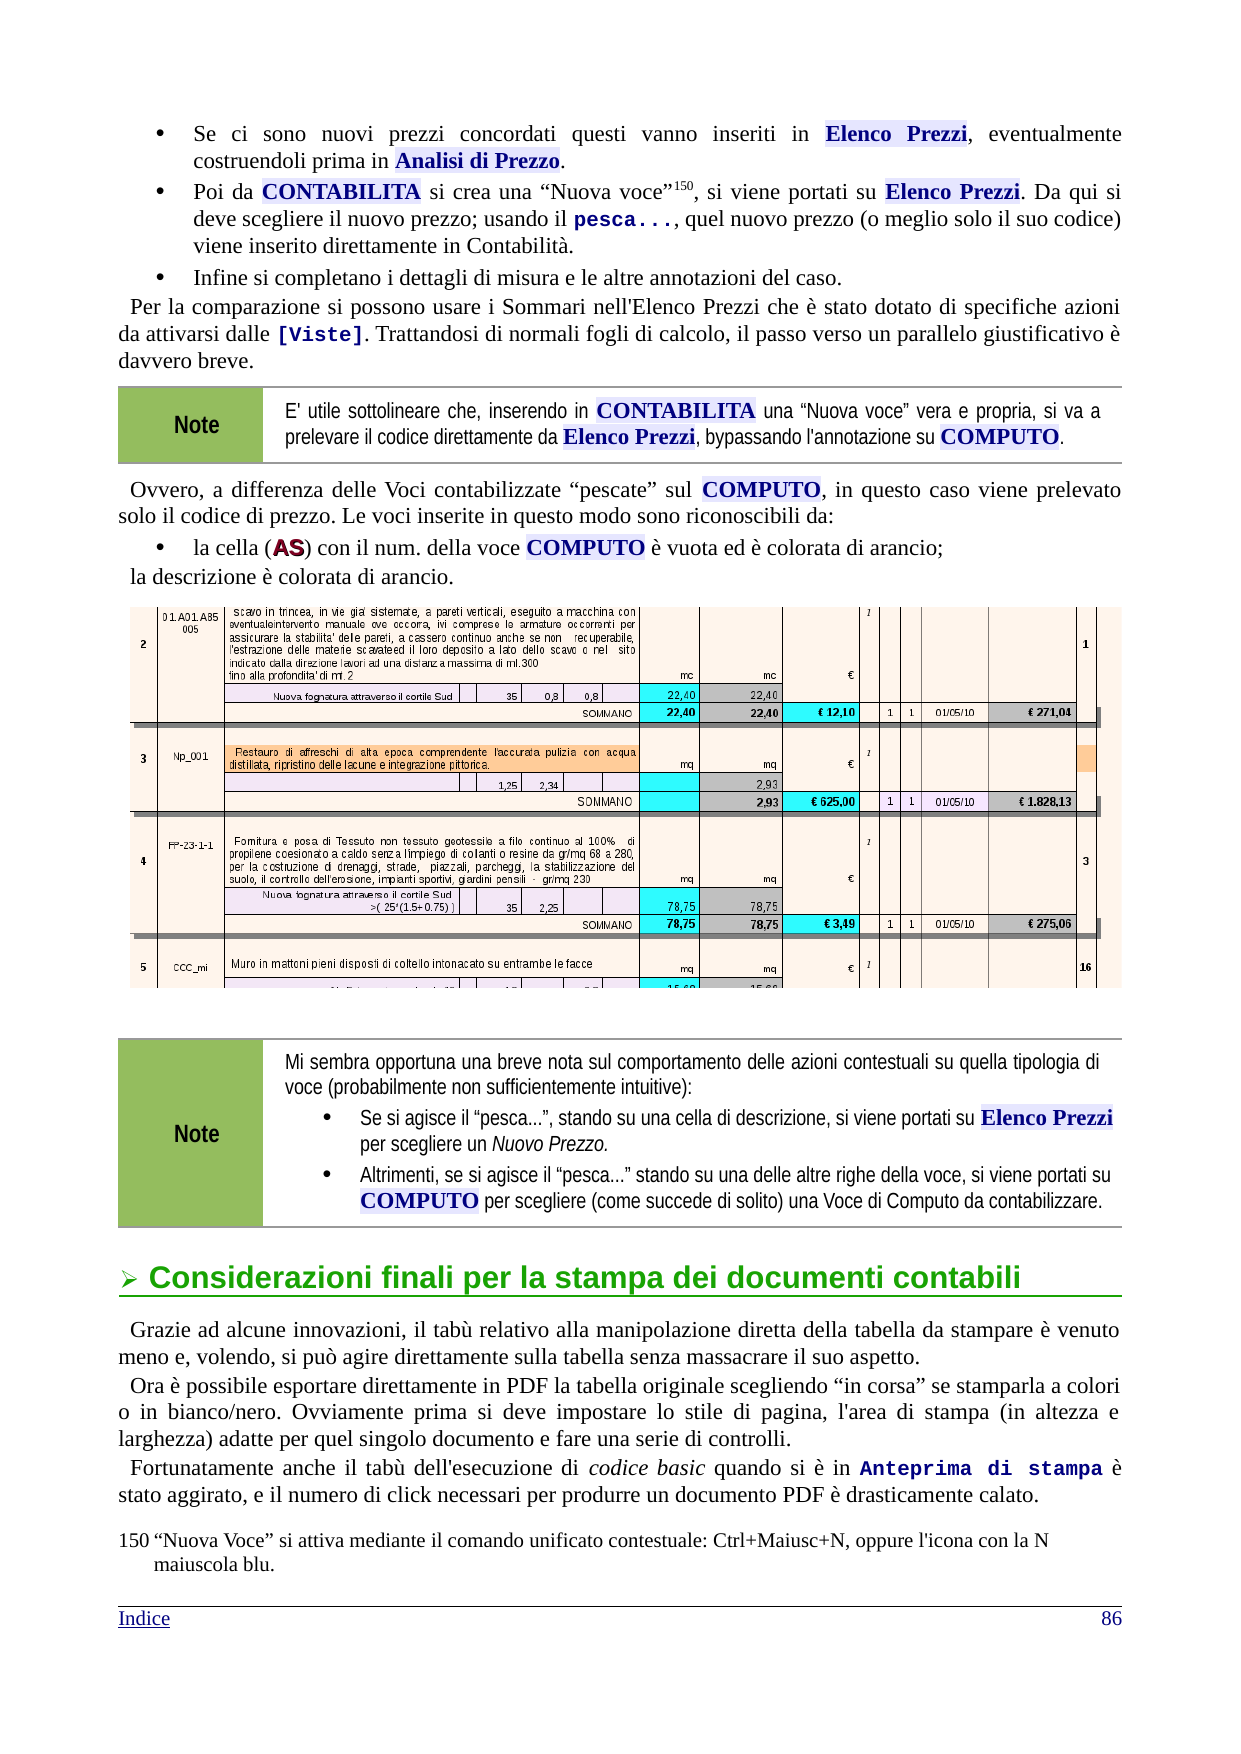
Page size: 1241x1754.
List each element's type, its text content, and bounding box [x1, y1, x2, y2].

table_header Note [118, 1040, 263, 1226]
text Per la comparazione si possono usare i Sommari nell'Elenco Prezzi che è stato dotato di specifiche azioni da attivarsi dalle [Viste]. Trattandosi di normali fogli di calcolo, il passo verso un parallelo giustificativo è davvero breve. [118, 293, 1122, 374]
text Fortunatamente anche il tabù dell'esecuzione di codice basic quando si è in Anteprima di stampa è stato aggirato, e il numero di click necessari per produrre un documento PDF è drasticamente calato. [118, 1454, 1122, 1508]
text Ora è possibile esportare direttamente in PDF la tabella originale scegliendo “in corsa” se stamparla a colori o in bianco/nero. Ovviamente prima si deve impostare lo stile di pagina, l'area di stampa (in altezza e larghezza) adatte per quel singolo documento e fare una serie di controlli. [118, 1372, 1122, 1451]
list Infine si completano i dettagli di misura e le altre annotazioni del caso. [156, 262, 1122, 291]
subtitle Considerazioni finali per la stampa dei documenti contabili [119, 1259, 1122, 1295]
text Ovvero, a differenza delle Voci contabilizzate “pescate” sul COMPUTO, in questo caso viene prelevato solo il codice di prezzo. Le voci inserite in questo modo sono riconoscibili da: [118, 476, 1122, 529]
picture [130, 607, 1122, 988]
list Poi da CONTABILITA si crea una “Nuova voce”, si viene portati su Elenco Prezzi. Da qui si deve scegliere il nuovo prezzo; usando il pesca..., quel nuovo prezzo (o meglio solo il suo codice) viene inserito direttamente in Contabilità. [156, 176, 1122, 259]
list “Nuova Voce” si attiva mediante il comando unificato contestuale: Ctrl+Maiusc+N, oppure l'icona con la N maiuscola blu. [118, 1528, 1122, 1576]
list la cella (AS) con il num. della voce COMPUTO è vuota ed è colorata di arancio; [156, 532, 1122, 560]
table_header E' utile sottolineare che, inserendo in CONTABILITA una “Nuova voce” vera e propria, si va a prelevare il codice direttamente da Elenco Prezzi, bypassando l'annotazione su COMPUTO. [264, 388, 1122, 462]
text la descrizione è colorata di arancio. [118, 563, 1122, 590]
table_header Note [118, 388, 263, 462]
table_header Mi sembra opportuna una breve nota sul comportamento delle azioni contestuali su quella tipologia di voce (probabilmente non sufficientemente intuitive): Se si agisce il “pesca...”, stando su una cella di descrizione, si viene portati su Elenco Prezzi per scegliere un Nuovo Prezzo. Altrimenti, se si agisce il “pesca...” stando su una delle altre righe della voce, si viene portati su COMPUTO per scegliere (come succede di solito) una Voce di Computo da contabilizzare. [264, 1040, 1122, 1226]
list Se ci sono nuovi prezzi concordati questi vanno inseriti in Elenco Prezzi, eventualmente costruendoli prima in Analisi di Prezzo. [156, 118, 1122, 173]
text Grazie ad alcune innovazioni, il tabù relativo alla manipolazione diretta della tabella da stampare è venuto meno e, volendo, si può agire direttamente sulla tabella senza massacrare il suo aspetto. [118, 1316, 1122, 1369]
